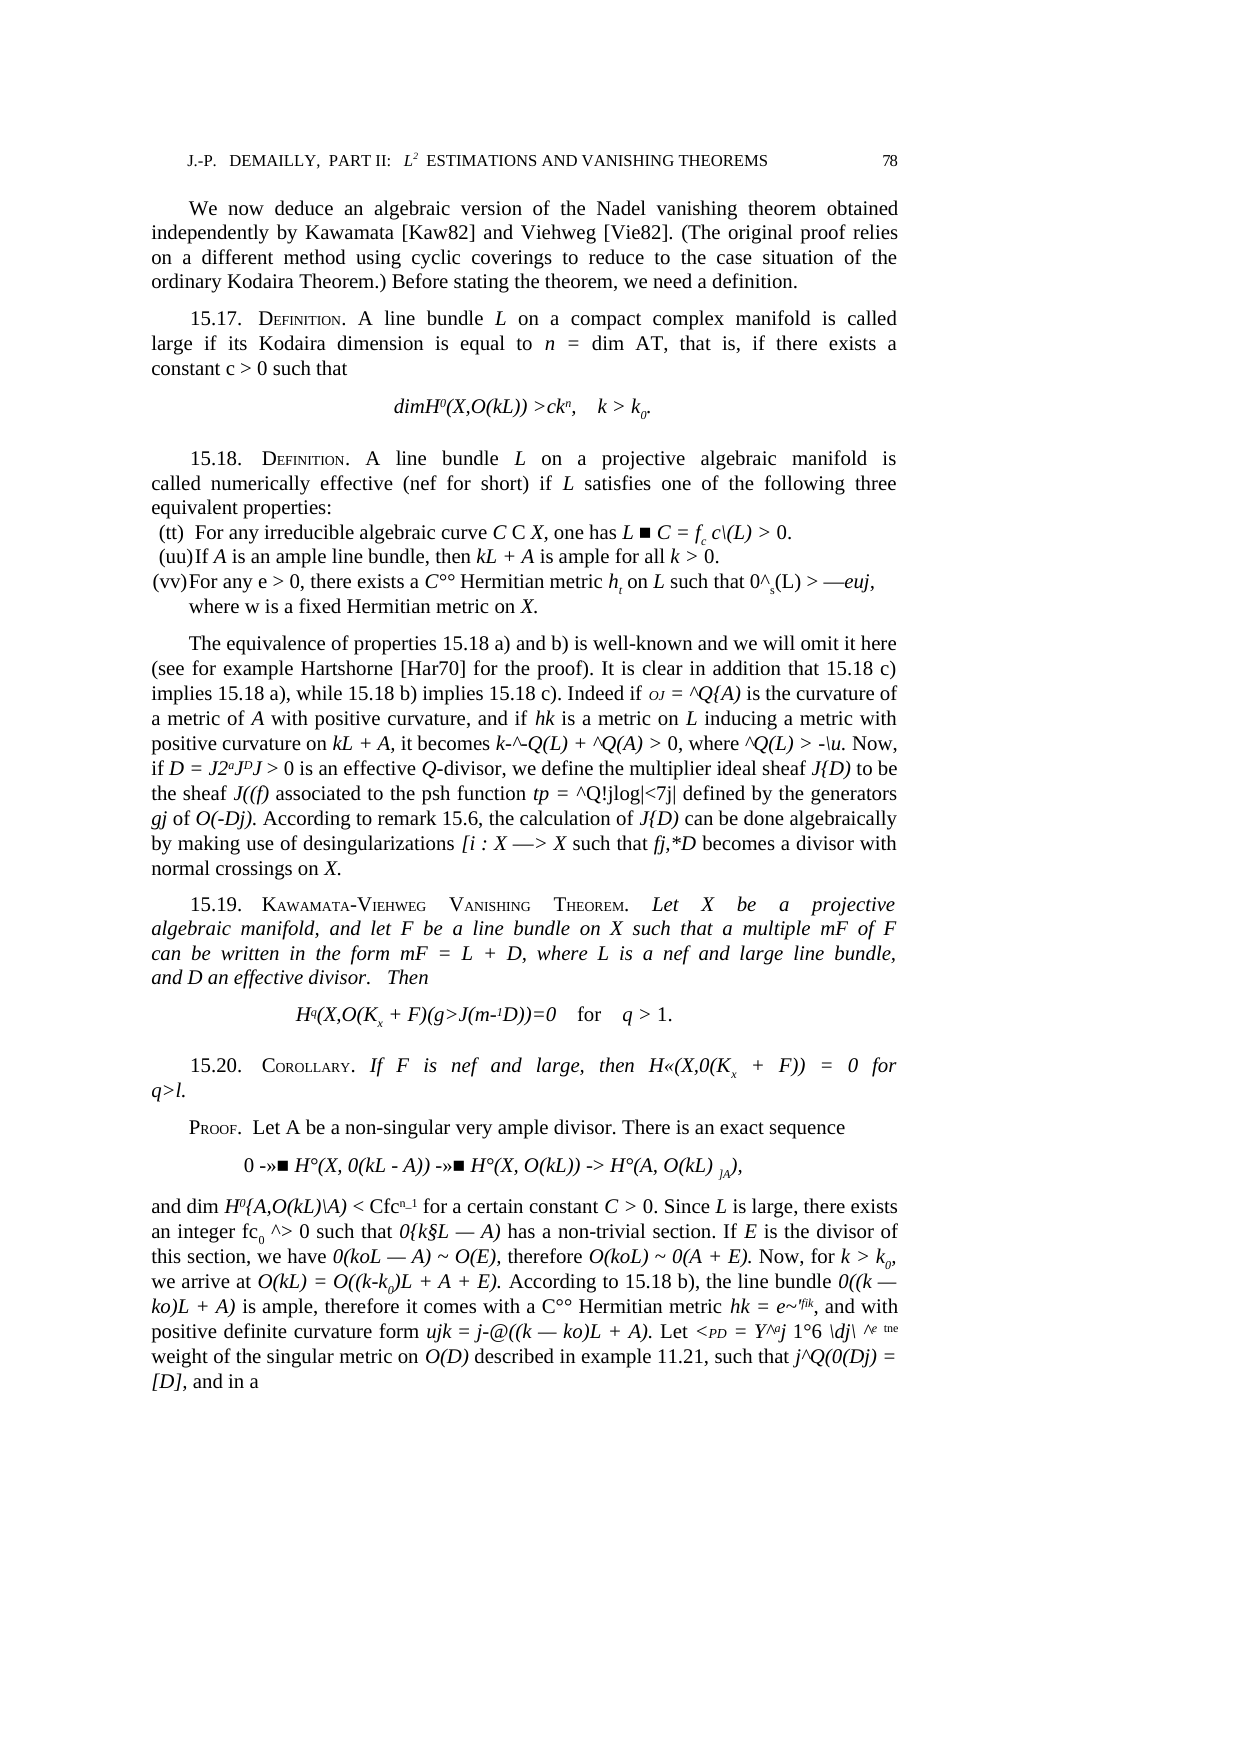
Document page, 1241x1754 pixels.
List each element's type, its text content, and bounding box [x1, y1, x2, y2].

text Proof. Let A be a non-singular very ample divisor. There is an exact sequence [188, 1115, 899, 1139]
text dimH0(X,O(kL)) >ckn, k > k0. [151, 394, 896, 422]
text J.-P. DEMAILLY, PART II: L2 ESTIMATIONS AND VANISHING THEOREMS 78 [187, 150, 899, 169]
text We now deduce an algebraic version of the Nadel vanishing theorem obtained independently by Kawamata [Kaw82] and Viehweg [Vie82]. (The original proof relies on a different method using cyclic coverings to reduce to the case situation of the ordinary Kodaira Theorem.) Before stating the theorem, we need a definition. [151, 196, 899, 293]
list For any irreducible algebraic curve C C X, one has L ■ C = fc c\(L) > 0. [158, 519, 899, 544]
text 15.20. Corollary. If F is nef and large, then H«(X,0(Kx + F)) = 0 for q>l. [151, 1053, 899, 1102]
text The equivalence of properties 15.18 a) and b) is well-known and we will omit it here (see for example Hartshorne [Har70] for the proof). It is clear in addition that 15.18 c) implies 15.18 a), while 15.18 b) implies 15.18 c). Indeed if oj = ^Q{A) is the curvature of a metric of A with positive curvature, and if hk is a metric on L inducing a metric with positive curvature on kL + A, it becomes k-^-Q(L) + ^Q(A) > 0, where ^Q(L) > -\u. Now, if D = J2aJDJ > 0 is an effective Q-divisor, we define the multiplier ideal sheaf J{D) to be the sheaf J((f) associated to the psh function tp = ^Q!jlog|<7j| defined by the generators gj of O(-Dj). According to remark 15.6, the calculation of J{D) can be done algebraically by making use of desingularizations [i : X —> X such that fj,*D becomes a divisor with normal crossings on X. [151, 630, 897, 880]
text and dim H0{A,O(kL)\A) < Cfcn_1 for a certain constant C > 0. Since L is large, there exists an integer fc0 ^> 0 such that 0{k§L — A) has a non-trivial section. If E is the divisor of this section, we have 0(koL — A) ~ O(E), therefore O(koL) ~ 0(A + E). Now, for k > k0, we arrive at O(kL) = O((k-k0)L + A + E). According to 15.18 b), the line bundle 0((k — ko)L + A) is ample, therefore it comes with a C°° Hermitian metric hk = e~'fik, and with positive definite curvature form ujk = j-@((k — ko)L + A). Let <pd = Y^aj 1°6 \dj\ ^e tne weight of the singular metric on O(D) described in example 11.21, such that j^Q(0(Dj) = [D], and in a [151, 1193, 898, 1393]
text 15.18. Definition. A line bundle L on a projective algebraic manifold is called numerically effective (nef for short) if L satisfies one of the following three equivalent properties: [151, 446, 897, 519]
text 15.19. Kawamata-Viehweg Vanishing Theorem. Let X be a projective algebraic manifold, and let F be a line bundle on X such that a multiple mF of F can be written in the form mF = L + D, where L is a nef and large line bundle, and D an effective divisor. Then [151, 891, 897, 989]
text Hq(X,O(Kx + F)(g>J(m-1D))=0 for q > 1. [296, 1002, 899, 1031]
text 15.17. Definition. A line bundle L on a compact complex manifold is called large if its Kodaira dimension is equal to n = dim AT, that is, if there exists a constant c > 0 such that [151, 306, 897, 381]
list If A is an ample line bundle, then kL + A is ample for all k > 0. [158, 544, 899, 568]
text 0 -»■ H°(X, 0(kL - A)) -»■ H°(X, O(kL)) -> H°(A, O(kL) ]A), [243, 1153, 899, 1181]
list For any e > 0, there exists a C°° Hermitian metric ht on L such that 0^s(L) > —euj, where w is a fixed Hermitian metric on X. [152, 568, 899, 618]
